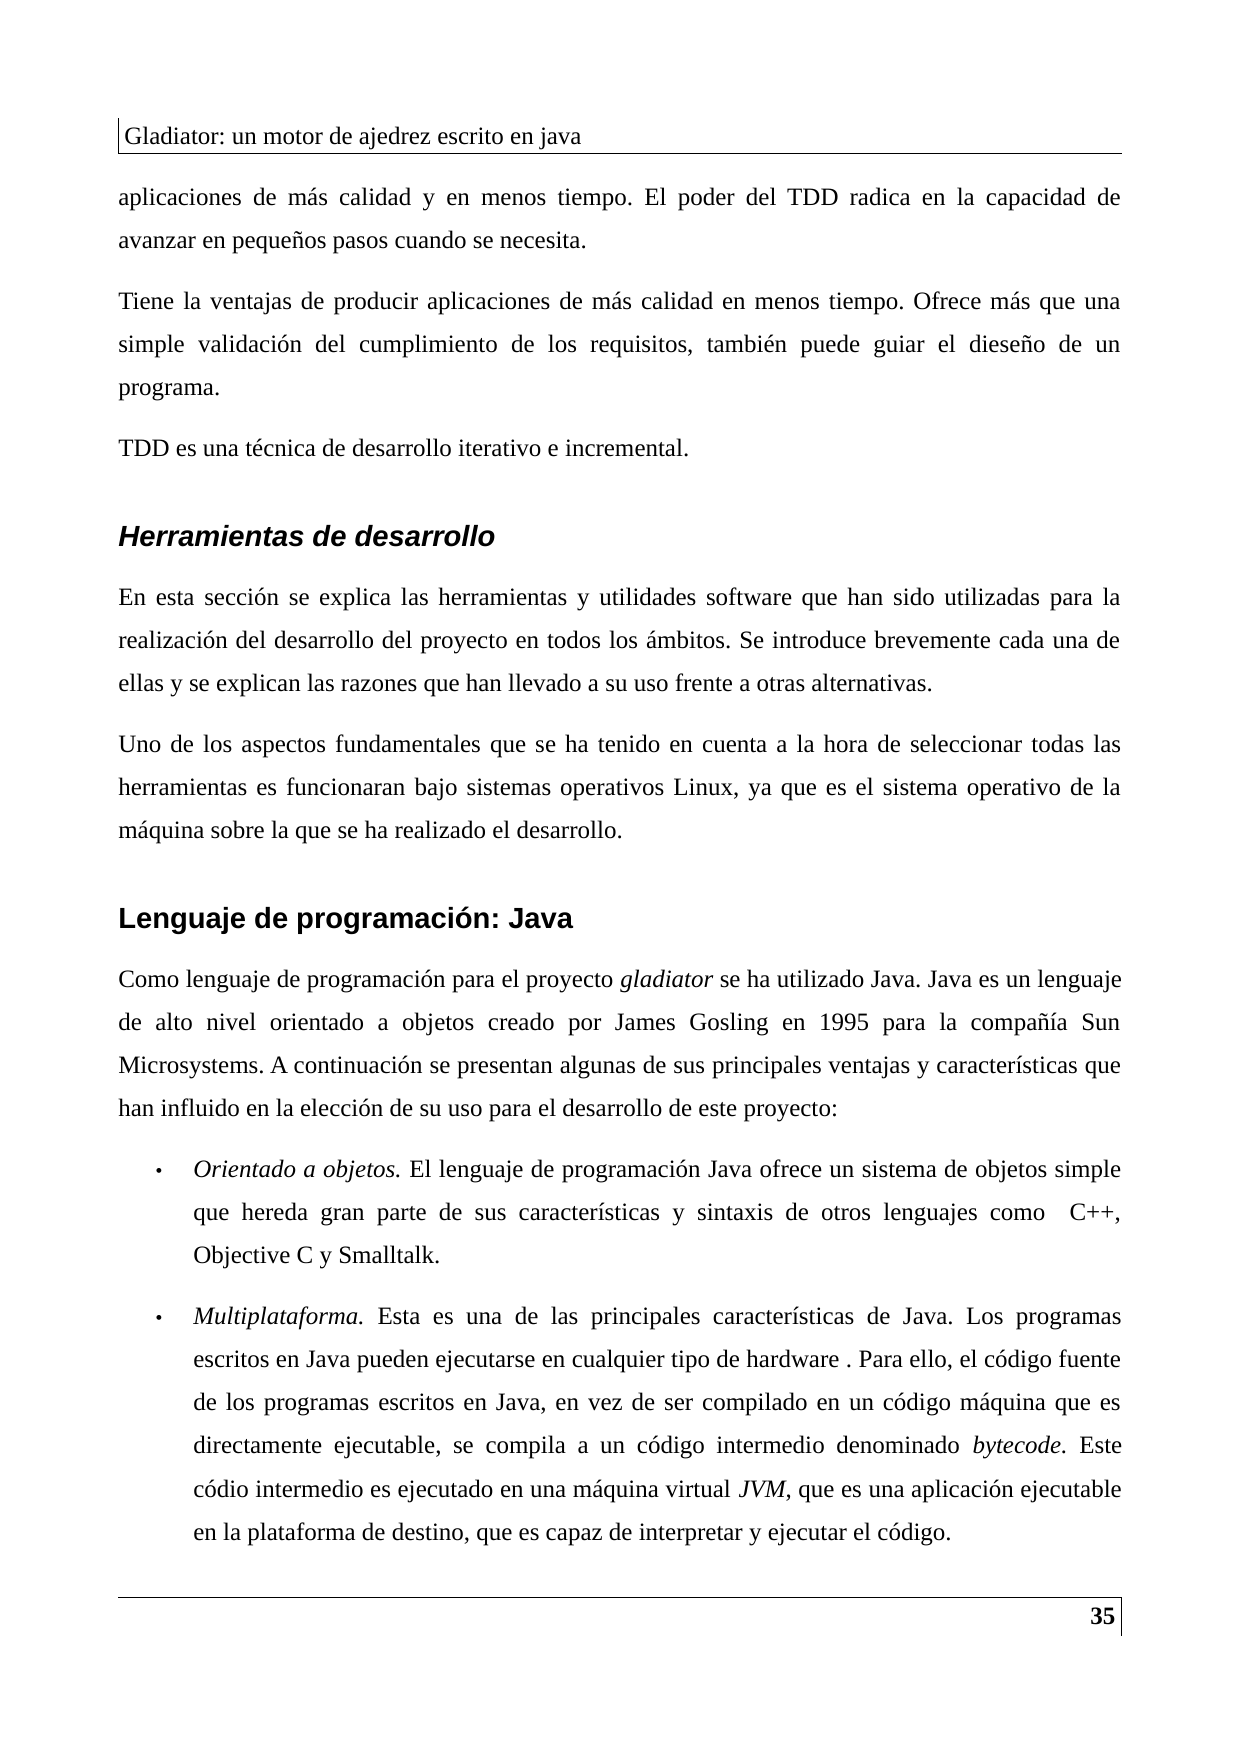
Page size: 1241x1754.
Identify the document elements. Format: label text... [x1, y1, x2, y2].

text En esta sección se explica las herramientas y utilidades software que han sido utilizadas para la realización del desarrollo del proyecto en todos los ámbitos. Se introduce brevemente cada una de ellas y se explican las razones que han llevado a su uso frente a otras alternativas. [118, 582, 1122, 697]
text TDD es una técnica de desarrollo iterativo e incremental. [118, 433, 1122, 462]
text Uno de los aspectos fundamentales que se ha tenido en cuenta a la hora de seleccionar todas las herramientas es funcionaran bajo sistemas operativos Linux, ya que es el sistema operativo de la máquina sobre la que se ha realizado el desarrollo. [118, 729, 1122, 844]
text Tiene la ventajas de producir aplicaciones de más calidad en menos tiempo. Ofrece más que una simple validación del cumplimiento de los requisitos, también puede guiar el dieseño de un programa. [118, 286, 1122, 401]
list Orientado a objetos. El lenguaje de programación Java ofrece un sistema de objetos simple que hereda gran parte de sus características y sintaxis de otros lenguajes como C++, Objective C y Smalltalk. [156, 1154, 1122, 1269]
text Como lenguaje de programación para el proyecto gladiator se ha utilizado Java. Java es un lenguaje de alto nivel orientado a objetos creado por James Gosling en 1995 para la compañía Sun Microsystems. A continuación se presentan algunas de sus principales ventajas y características que han influido en la elección de su uso para el desarrollo de este proyecto: [118, 964, 1122, 1122]
subtitle Lenguaje de programación: Java [118, 901, 1122, 935]
subtitle Herramientas de desarrollo [118, 519, 1122, 553]
list Multiplataforma. Esta es una de las principales características de Java. Los programas escritos en Java pueden ejecutarse en cualquier tipo de hardware . Para ello, el código fuente de los programas escritos en Java, en vez de ser compilado en un código máquina que es directamente ejecutable, se compila a un código intermedio denominado bytecode. Este códio intermedio es ejecutado en una máquina virtual JVM, que es una aplicación ejecutable en la plataforma de destino, que es capaz de interpretar y ejecutar el código. [156, 1301, 1122, 1546]
text aplicaciones de más calidad y en menos tiempo. El poder del TDD radica en la capacidad de avanzar en pequeños pasos cuando se necesita. [118, 182, 1122, 254]
